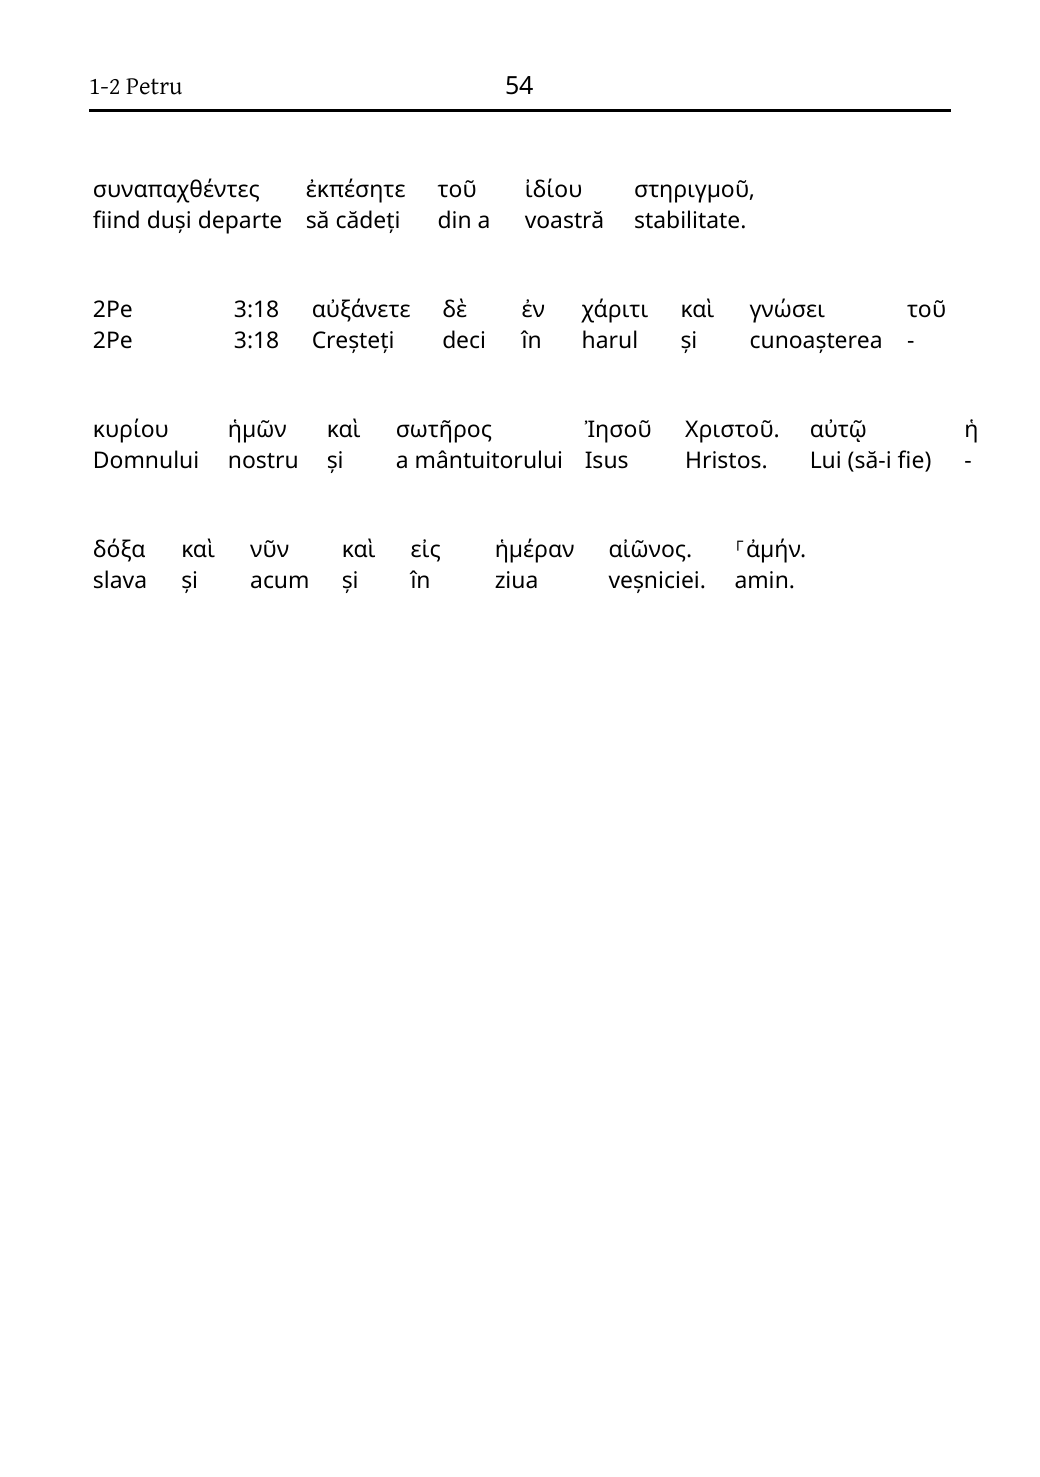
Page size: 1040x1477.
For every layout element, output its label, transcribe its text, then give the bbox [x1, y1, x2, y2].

table_cell și [177, 564, 246, 595]
table_cell nostru [224, 444, 322, 475]
table_cell 3:18 [230, 293, 307, 324]
table_cell slava [89, 564, 177, 595]
table_cell ⸀ἀμήν. [730, 533, 832, 564]
table_cell ἐκπέσητε [301, 173, 433, 204]
table_cell harul [577, 324, 676, 355]
table_cell 2Pe [89, 324, 229, 355]
table_header [177, 502, 246, 533]
table_cell αὐτῷ [805, 413, 960, 444]
table_header [89, 381, 223, 413]
table_cell și [323, 444, 391, 475]
table_cell δόξα [89, 533, 177, 564]
table_header [338, 502, 406, 533]
table_header [730, 502, 832, 533]
table_header [604, 502, 730, 533]
table_cell Hristos. [681, 444, 805, 475]
table_cell Creșteți [308, 324, 438, 355]
table_cell din a [433, 204, 520, 235]
table_header [520, 141, 630, 172]
table_cell ἡμέραν [490, 533, 604, 564]
table_header [89, 502, 177, 533]
table_cell χάριτι [577, 293, 676, 324]
table_cell καὶ [338, 533, 406, 564]
table_cell Χριστοῦ. [681, 413, 805, 444]
table_header [960, 381, 1011, 413]
table_cell τοῦ [433, 173, 520, 204]
table_cell în [517, 324, 577, 355]
table_cell τοῦ [903, 293, 976, 324]
table_header [490, 502, 604, 533]
table_cell Isus [580, 444, 681, 475]
table_cell καὶ [177, 533, 246, 564]
table_cell σωτῆρος [391, 413, 580, 444]
table_cell ziua [490, 564, 604, 595]
table_cell - [903, 324, 976, 355]
table_cell κυρίου [89, 413, 223, 444]
table_cell στηριγμοῦ, [630, 173, 780, 204]
table_cell ἐν [517, 293, 577, 324]
table_cell Ἰησοῦ [580, 413, 681, 444]
table_cell Domnului [89, 444, 223, 475]
table_cell și [338, 564, 406, 595]
table_cell a mântuitorului [391, 444, 580, 475]
table_header [630, 141, 780, 172]
table_cell amin. [730, 564, 832, 595]
table_header [676, 261, 745, 293]
table_cell συναπαχθέντες [89, 173, 301, 204]
table_header [745, 261, 903, 293]
table_header [301, 141, 433, 172]
table_cell ἡμῶν [224, 413, 322, 444]
table_header [246, 502, 337, 533]
table_cell veșniciei. [604, 564, 730, 595]
table_cell δὲ [438, 293, 517, 324]
table_cell cunoașterea [745, 324, 903, 355]
table_cell în [406, 564, 490, 595]
table_cell - [960, 444, 1011, 475]
table_cell εἰς [406, 533, 490, 564]
table_cell Lui (să-i fie) [805, 444, 960, 475]
table_cell acum [246, 564, 337, 595]
table_header [224, 381, 322, 413]
table_cell ἰδίου [520, 173, 630, 204]
table_cell voastră [520, 204, 630, 235]
table_header [391, 381, 580, 413]
table_header [89, 261, 229, 293]
table_cell 2Pe [89, 293, 229, 324]
table_header [580, 381, 681, 413]
table_header [577, 261, 676, 293]
table_cell fiind duși departe [89, 204, 301, 235]
table_cell 3:18 [230, 324, 307, 355]
table_header [433, 141, 520, 172]
table_header [805, 381, 960, 413]
table_cell γνώσει [745, 293, 903, 324]
table_cell καὶ [676, 293, 745, 324]
table_header [406, 502, 490, 533]
table_cell νῦν [246, 533, 337, 564]
table_header [308, 261, 438, 293]
table_cell și [676, 324, 745, 355]
table_cell αὐξάνετε [308, 293, 438, 324]
table_cell ἡ [960, 413, 1011, 444]
table_cell καὶ [323, 413, 391, 444]
table_cell αἰῶνος. [604, 533, 730, 564]
table_header [230, 261, 307, 293]
table_header [438, 261, 517, 293]
table_header [89, 141, 301, 172]
table_header [517, 261, 577, 293]
table_cell stabilitate. [630, 204, 780, 235]
table_header [903, 261, 976, 293]
table_header [681, 381, 805, 413]
table_cell să cădeți [301, 204, 433, 235]
table_cell deci [438, 324, 517, 355]
table_header [323, 381, 391, 413]
